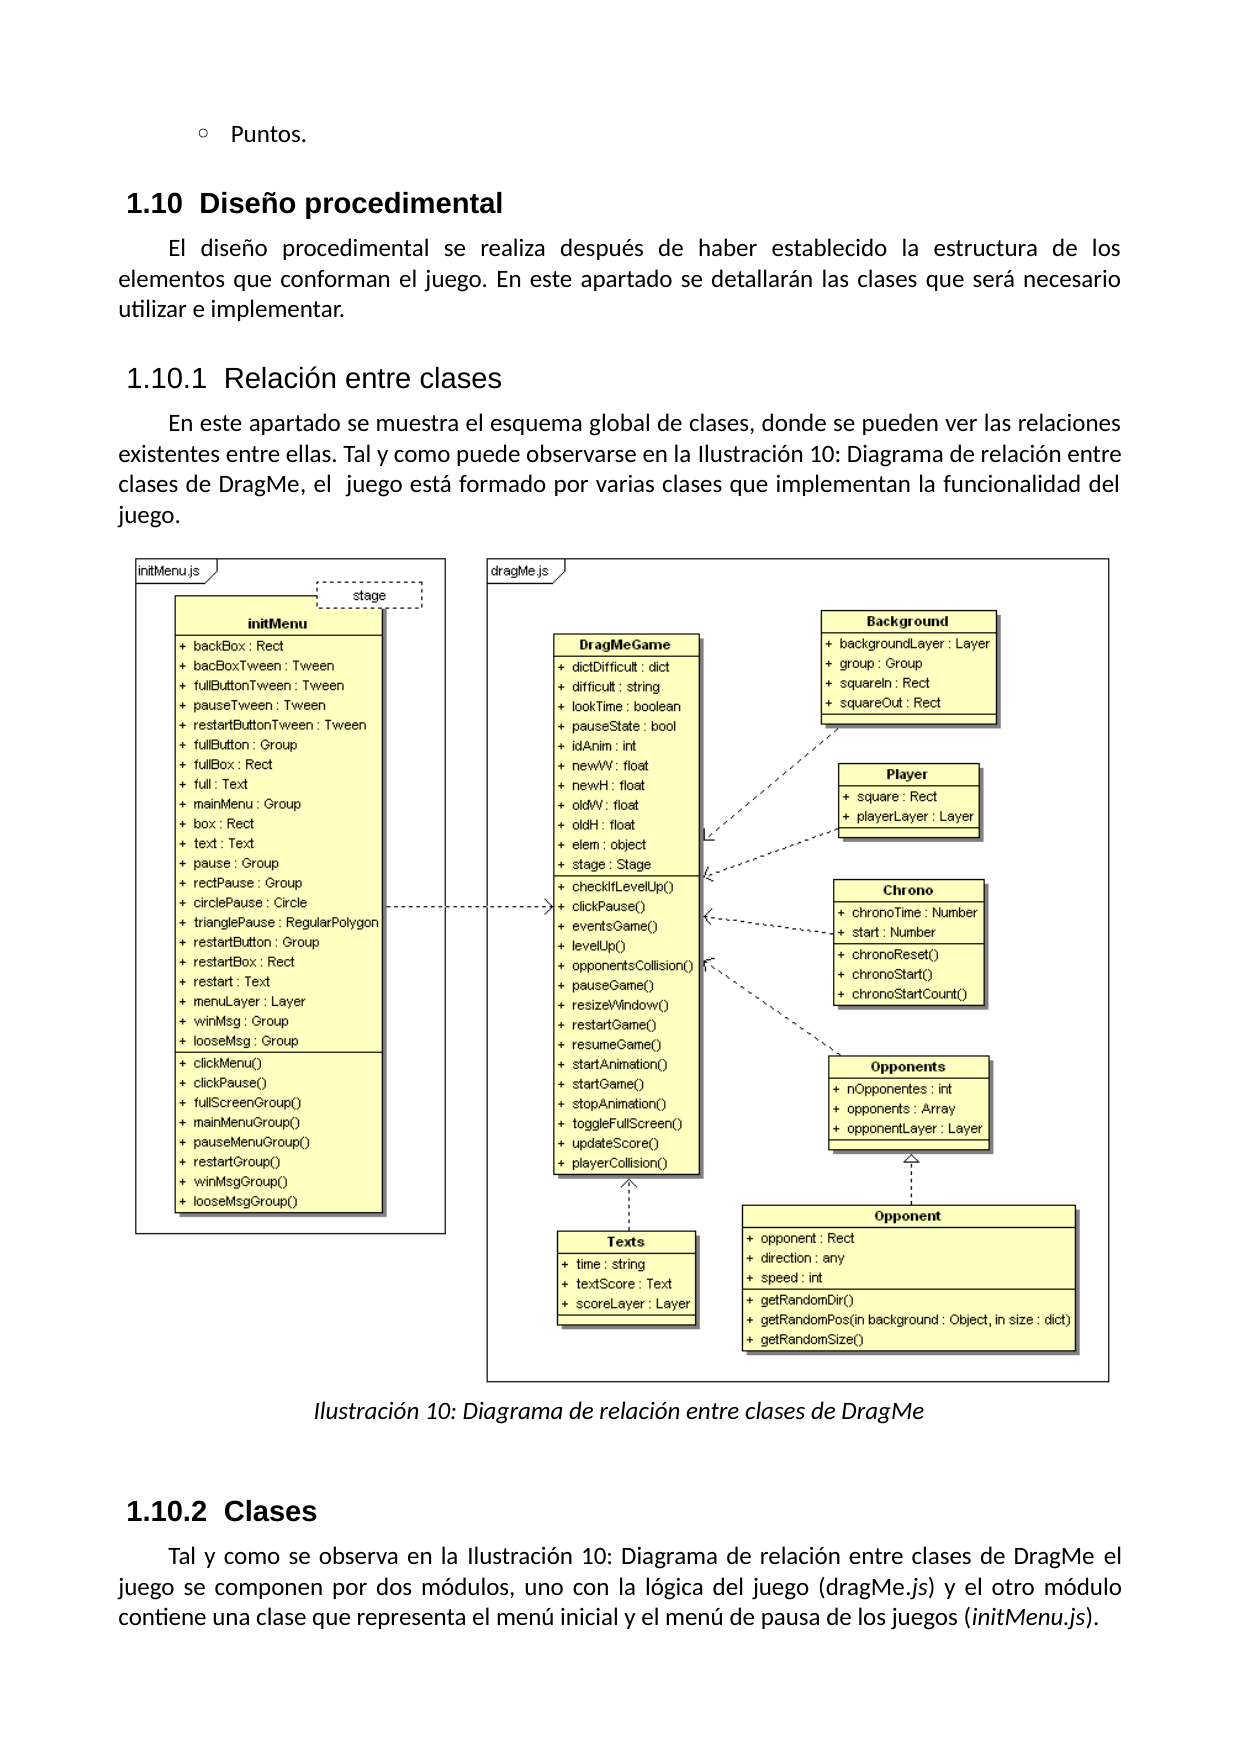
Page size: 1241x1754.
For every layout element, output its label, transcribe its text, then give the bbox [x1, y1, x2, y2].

list Puntos. [193, 118, 1122, 149]
text En este apartado se muestra el esquema global de clases, donde se pueden ver las relaciones existentes entre ellas. Tal y como puede observarse en la Ilustración 10: Diagrama de relación entre clases de DragMe, el juego está formado por varias clases que implementan la funcionalidad del juego. [118, 407, 1122, 529]
subtitle Relación entre clases [118, 361, 1122, 395]
subtitle Clases [118, 1494, 1122, 1528]
text El diseño procedimental se realiza después de haber establecido la estructura de los elementos que conforman el juego. En este apartado se detallarán las clases que será necesario utilizar e implementar. [118, 232, 1122, 324]
picture [118, 541, 1123, 1396]
text Ilustración 10: Diagrama de relación entre clases de DragMe [118, 1396, 1122, 1426]
text Tal y como se observa en la Ilustración 10: Diagrama de relación entre clases de DragMe el juego se componen por dos módulos, uno con la lógica del juego (dragMe.js) y el otro módulo contiene una clase que representa el menú inicial y el menú de pausa de los juegos (initMenu.js). [118, 1540, 1122, 1632]
subtitle Diseño procedimental [118, 186, 1122, 220]
